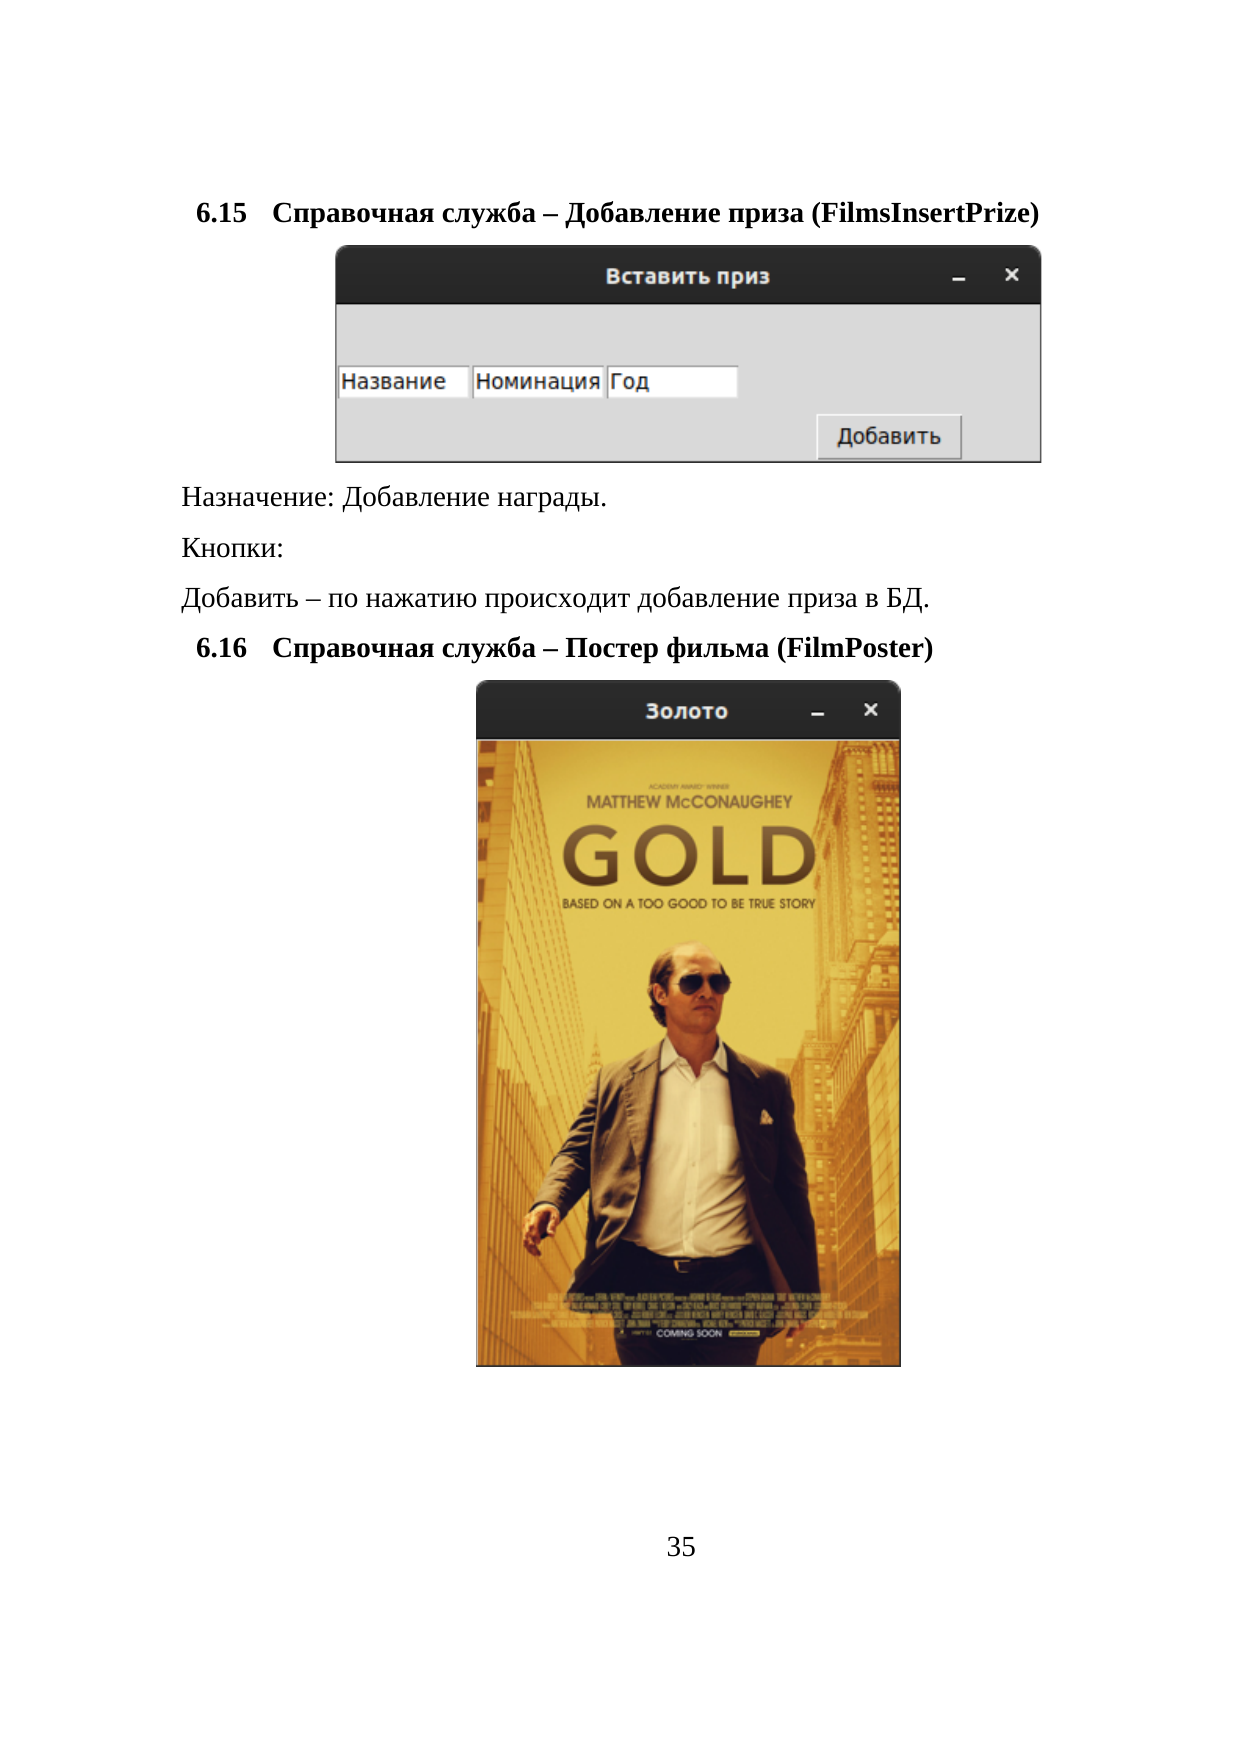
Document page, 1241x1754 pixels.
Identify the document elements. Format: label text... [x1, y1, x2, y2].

picture [335, 245, 1042, 463]
text Кнопки: [122, 530, 1181, 563]
picture [476, 680, 901, 1367]
text Назначение: Добавление награды. [122, 479, 1181, 513]
subtitle Справочная служба – Добавление приза (FilmsInsertPrize) [196, 195, 1181, 229]
subtitle Справочная служба – Постер фильма (FilmPoster) [196, 630, 1181, 664]
text Добавить – по нажатию происходит добавление приза в БД. [122, 580, 1181, 613]
